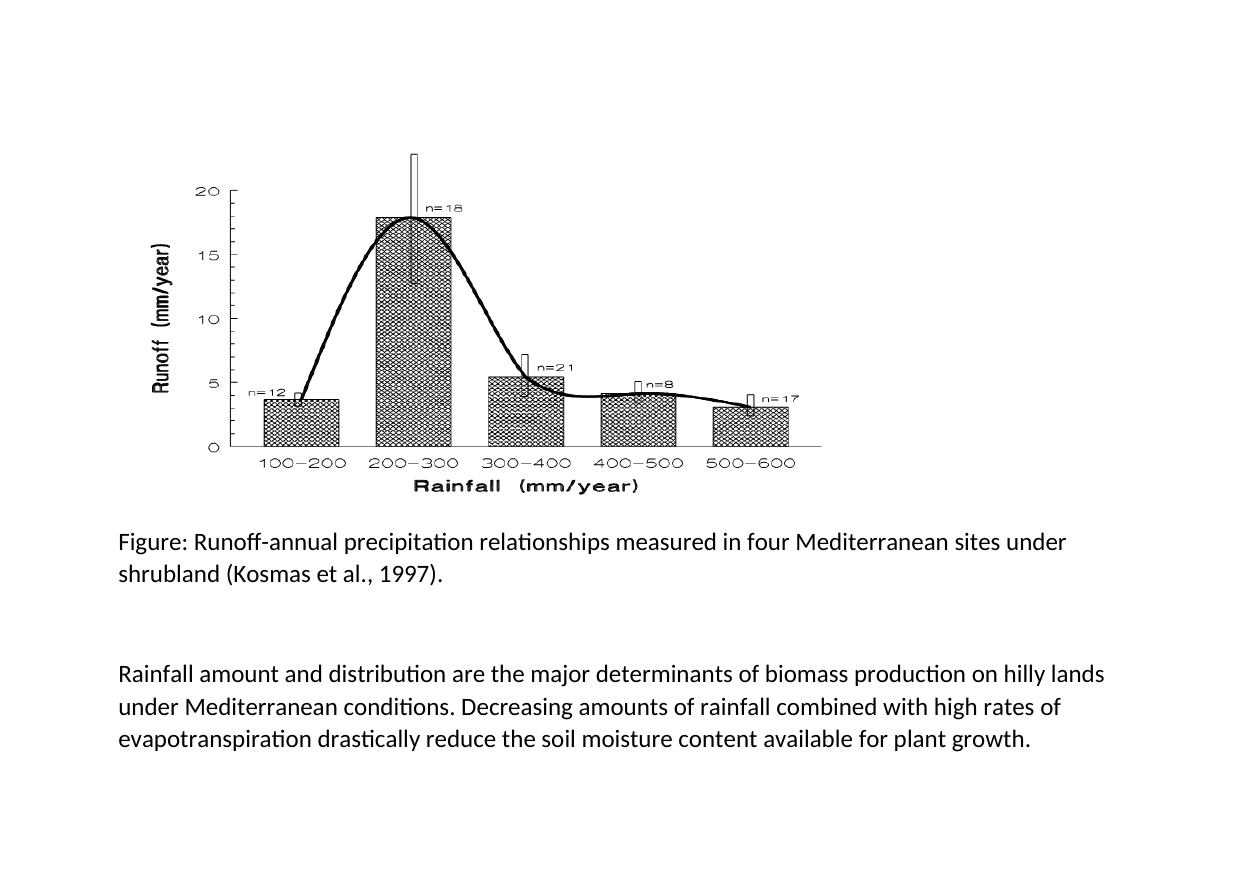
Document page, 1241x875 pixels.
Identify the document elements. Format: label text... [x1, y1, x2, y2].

text Rainfall amount and distribution are the major determinants of biomass production on hilly lands under Mediterranean conditions. Decreasing amounts of rainfall combined with high rates of evapotranspiration drastically reduce the soil moisture content available for plant growth. [118, 658, 1122, 754]
picture [118, 118, 859, 507]
text Figure: Runoff-annual precipitation relationships measured in four Mediterranean sites under shrubland (Kosmas et al., 1997). [118, 526, 1122, 589]
